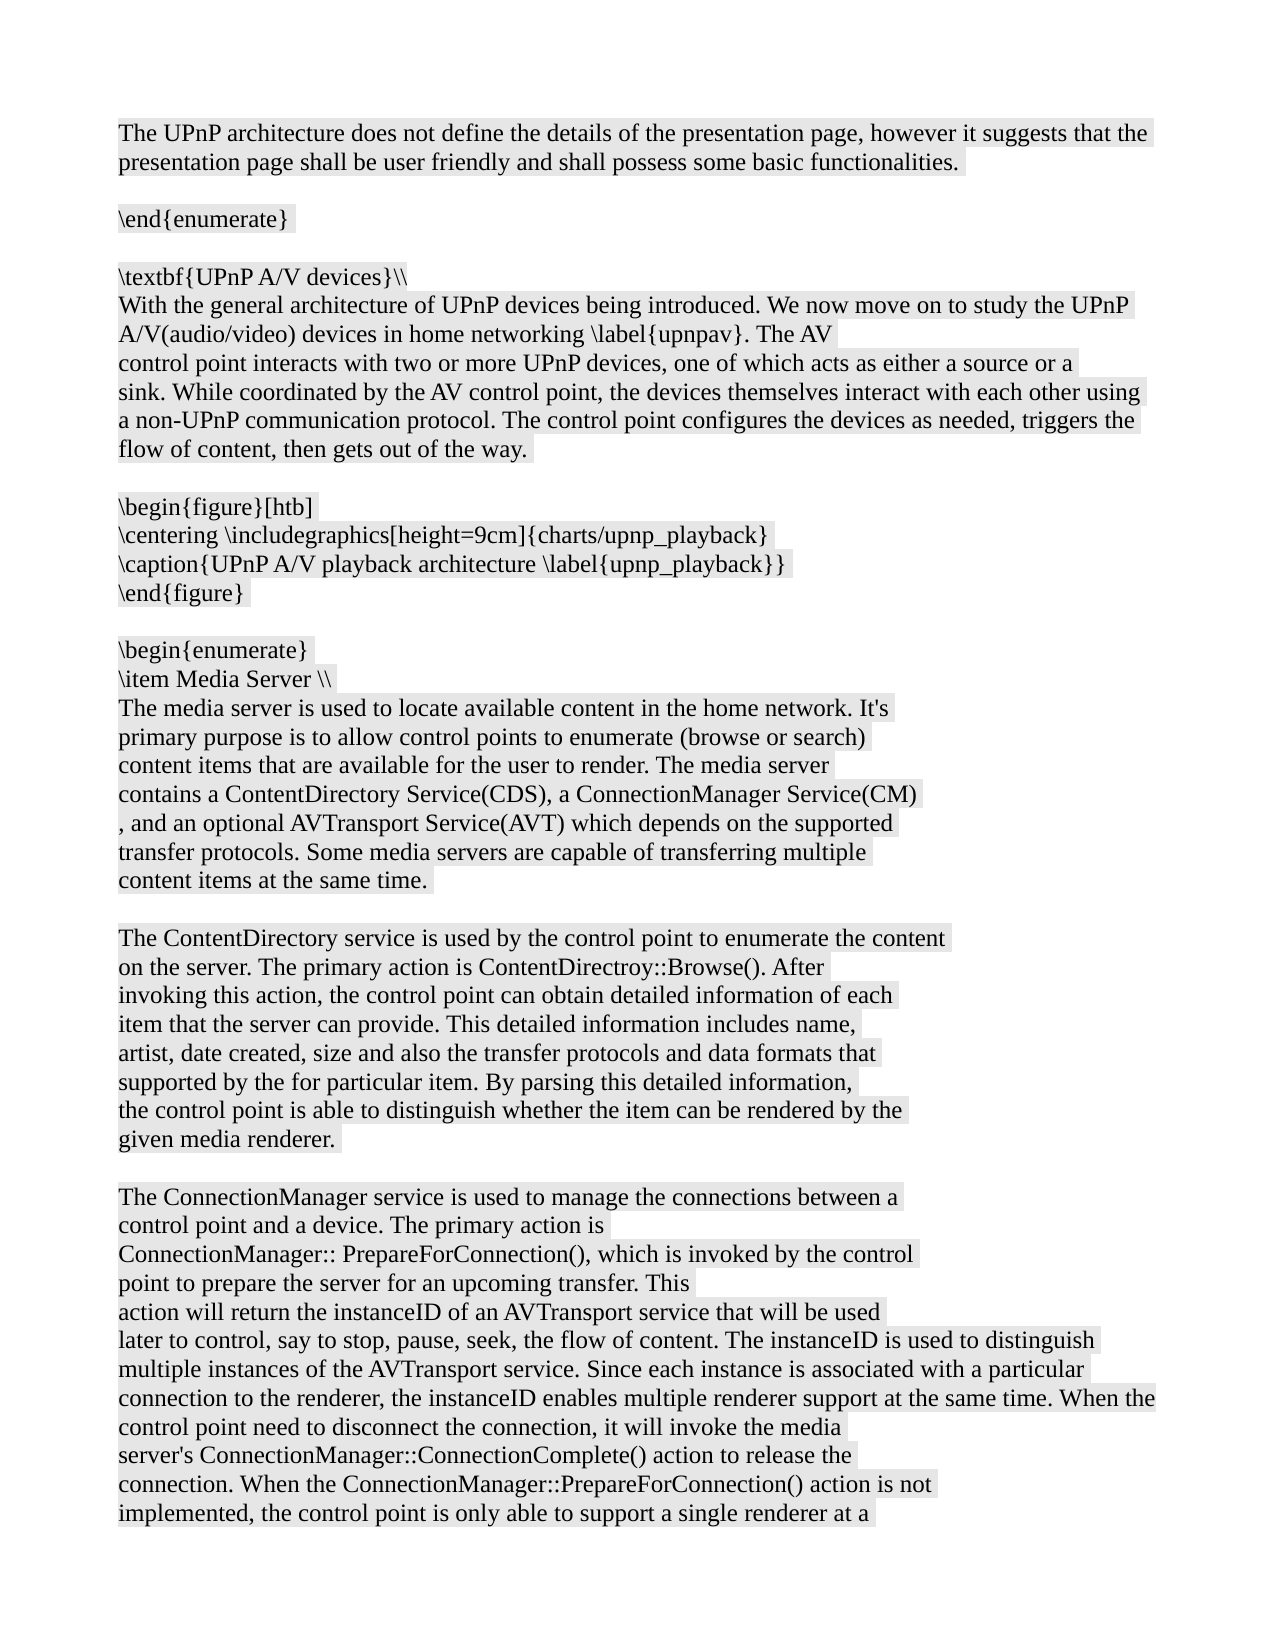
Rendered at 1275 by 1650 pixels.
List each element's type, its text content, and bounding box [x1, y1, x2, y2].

text \centering \includegraphics[height=9cm]{charts/upnp_playback} [118, 521, 1157, 549]
text transfer protocols. Some media servers are capable of transferring multiple [118, 837, 1157, 866]
text artist, date created, size and also the transfer protocols and data formats that [118, 1038, 1157, 1067]
text later to control, say to stop, pause, seek, the flow of content. The instanceID is used to distinguish multiple instances of the AVTransport service. Since each instance is associated with a particular connection to the renderer, the instanceID enables multiple renderer support at the same time. When the [118, 1326, 1157, 1412]
text the control point is able to distinguish whether the item can be rendered by the [118, 1096, 1157, 1124]
text given media renderer. [118, 1124, 1157, 1153]
text \end{enumerate} [118, 204, 1157, 233]
text The media server is used to locate available content in the home network. It's [118, 693, 1157, 722]
text \end{figure} [118, 578, 1157, 607]
text With the general architecture of UPnP devices being introduced. We now move on to study the UPnP A/V(audio/video) devices in home networking \label{upnpav}. The AV [118, 291, 1157, 348]
text content items that are available for the user to render. The media server [118, 751, 1157, 779]
text \begin{figure}[htb] [118, 492, 1157, 521]
text The ConnectionManager service is used to manage the connections between a [118, 1182, 1157, 1211]
text \textbf{UPnP A/V devices}\\ [118, 262, 1157, 291]
text The ContentDirectory service is used by the control point to enumerate the content [118, 923, 1157, 952]
text control point and a device. The primary action is [118, 1211, 1157, 1239]
text \caption{UPnP A/V playback architecture \label{upnp_playback}} [118, 549, 1157, 578]
text sink. While coordinated by the AV control point, the devices themselves interact with each other using a non-UPnP communication protocol. The control point configures the devices as needed, triggers the flow of content, then gets out of the way. [118, 377, 1157, 463]
text control point need to disconnect the connection, it will invoke the media [118, 1412, 1157, 1441]
text The UPnP architecture does not define the details of the presentation page, however it suggests that the presentation page shall be user friendly and shall possess some basic functionalities. [118, 118, 1157, 176]
text content items at the same time. [118, 866, 1157, 894]
text primary purpose is to allow control points to enumerate (browse or search) [118, 722, 1157, 751]
text , and an optional AVTransport Service(AVT) which depends on the supported [118, 808, 1157, 837]
text \begin{enumerate} [118, 636, 1157, 664]
text on the server. The primary action is ContentDirectroy::Browse(). After [118, 952, 1157, 981]
text control point interacts with two or more UPnP devices, one of which acts as either a source or a [118, 348, 1157, 377]
text server's ConnectionManager::ConnectionComplete() action to release the [118, 1441, 1157, 1469]
text \item Media Server \\ [118, 664, 1157, 693]
text connection. When the ConnectionManager::PrepareForConnection() action is not [118, 1469, 1157, 1498]
text point to prepare the server for an upcoming transfer. This [118, 1268, 1157, 1297]
text action will return the instanceID of an AVTransport service that will be used [118, 1297, 1157, 1326]
text invoking this action, the control point can obtain detailed information of each [118, 981, 1157, 1009]
text supported by the for particular item. By parsing this detailed information, [118, 1067, 1157, 1096]
text item that the server can provide. This detailed information includes name, [118, 1009, 1157, 1038]
text contains a ContentDirectory Service(CDS), a ConnectionManager Service(CM) [118, 779, 1157, 808]
text ConnectionManager:: PrepareForConnection(), which is invoked by the control [118, 1239, 1157, 1268]
text implemented, the control point is only able to support a single renderer at a [118, 1498, 1157, 1527]
